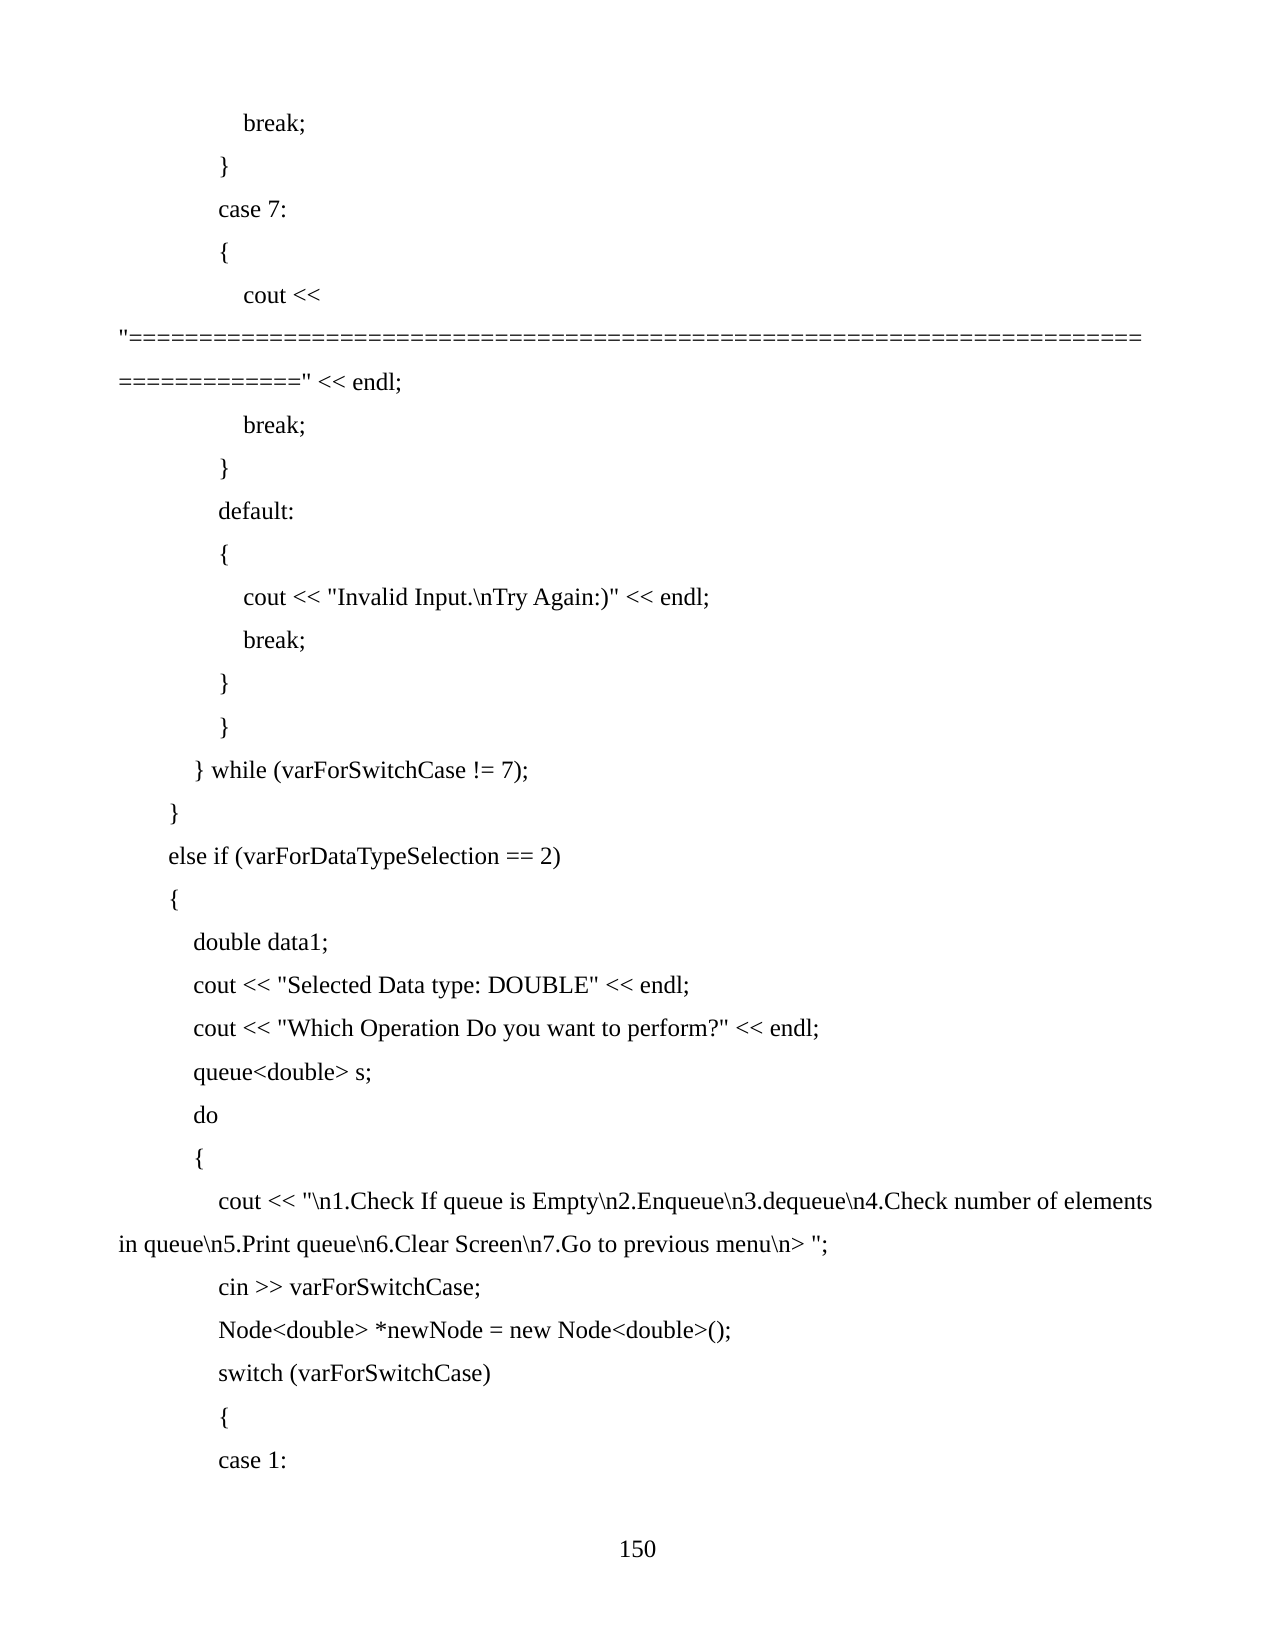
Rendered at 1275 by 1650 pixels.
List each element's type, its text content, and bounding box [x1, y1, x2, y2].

text default: [118, 496, 1157, 525]
text Node<double> *newNode = new Node<double>(); [118, 1315, 1157, 1344]
text } [118, 453, 1157, 482]
text cout << "\n1.Check If queue is Empty\n2.Enqueue\n3.dequeue\n4.Check number of elements in queue\n5.Print queue\n6.Clear Screen\n7.Go to previous menu\n> "; [118, 1186, 1157, 1258]
text cin >> varForSwitchCase; [118, 1272, 1157, 1301]
text case 1: [118, 1445, 1157, 1473]
text do [118, 1100, 1157, 1128]
text { [118, 884, 1157, 913]
text } [118, 712, 1157, 740]
text } [118, 668, 1157, 697]
text { [118, 1143, 1157, 1172]
text cout << "Selected Data type: DOUBLE" << endl; [118, 970, 1157, 999]
text { [118, 237, 1157, 266]
text case 7: [118, 194, 1157, 223]
text break; [118, 625, 1157, 654]
text { [118, 539, 1157, 568]
text } [118, 798, 1157, 827]
text cout << "Invalid Input.\nTry Again:)" << endl; [118, 582, 1157, 611]
text { [118, 1402, 1157, 1430]
text break; [118, 410, 1157, 438]
text break; [118, 108, 1157, 137]
text switch (varForSwitchCase) [118, 1358, 1157, 1387]
text cout << "Which Operation Do you want to perform?" << endl; [118, 1013, 1157, 1042]
text queue<double> s; [118, 1057, 1157, 1085]
text } while (varForSwitchCase != 7); [118, 755, 1157, 783]
text double data1; [118, 927, 1157, 956]
text } [118, 151, 1157, 180]
text else if (varForDataTypeSelection == 2) [118, 841, 1157, 870]
text cout << "=====================================================================================" << endl; [118, 280, 1157, 395]
